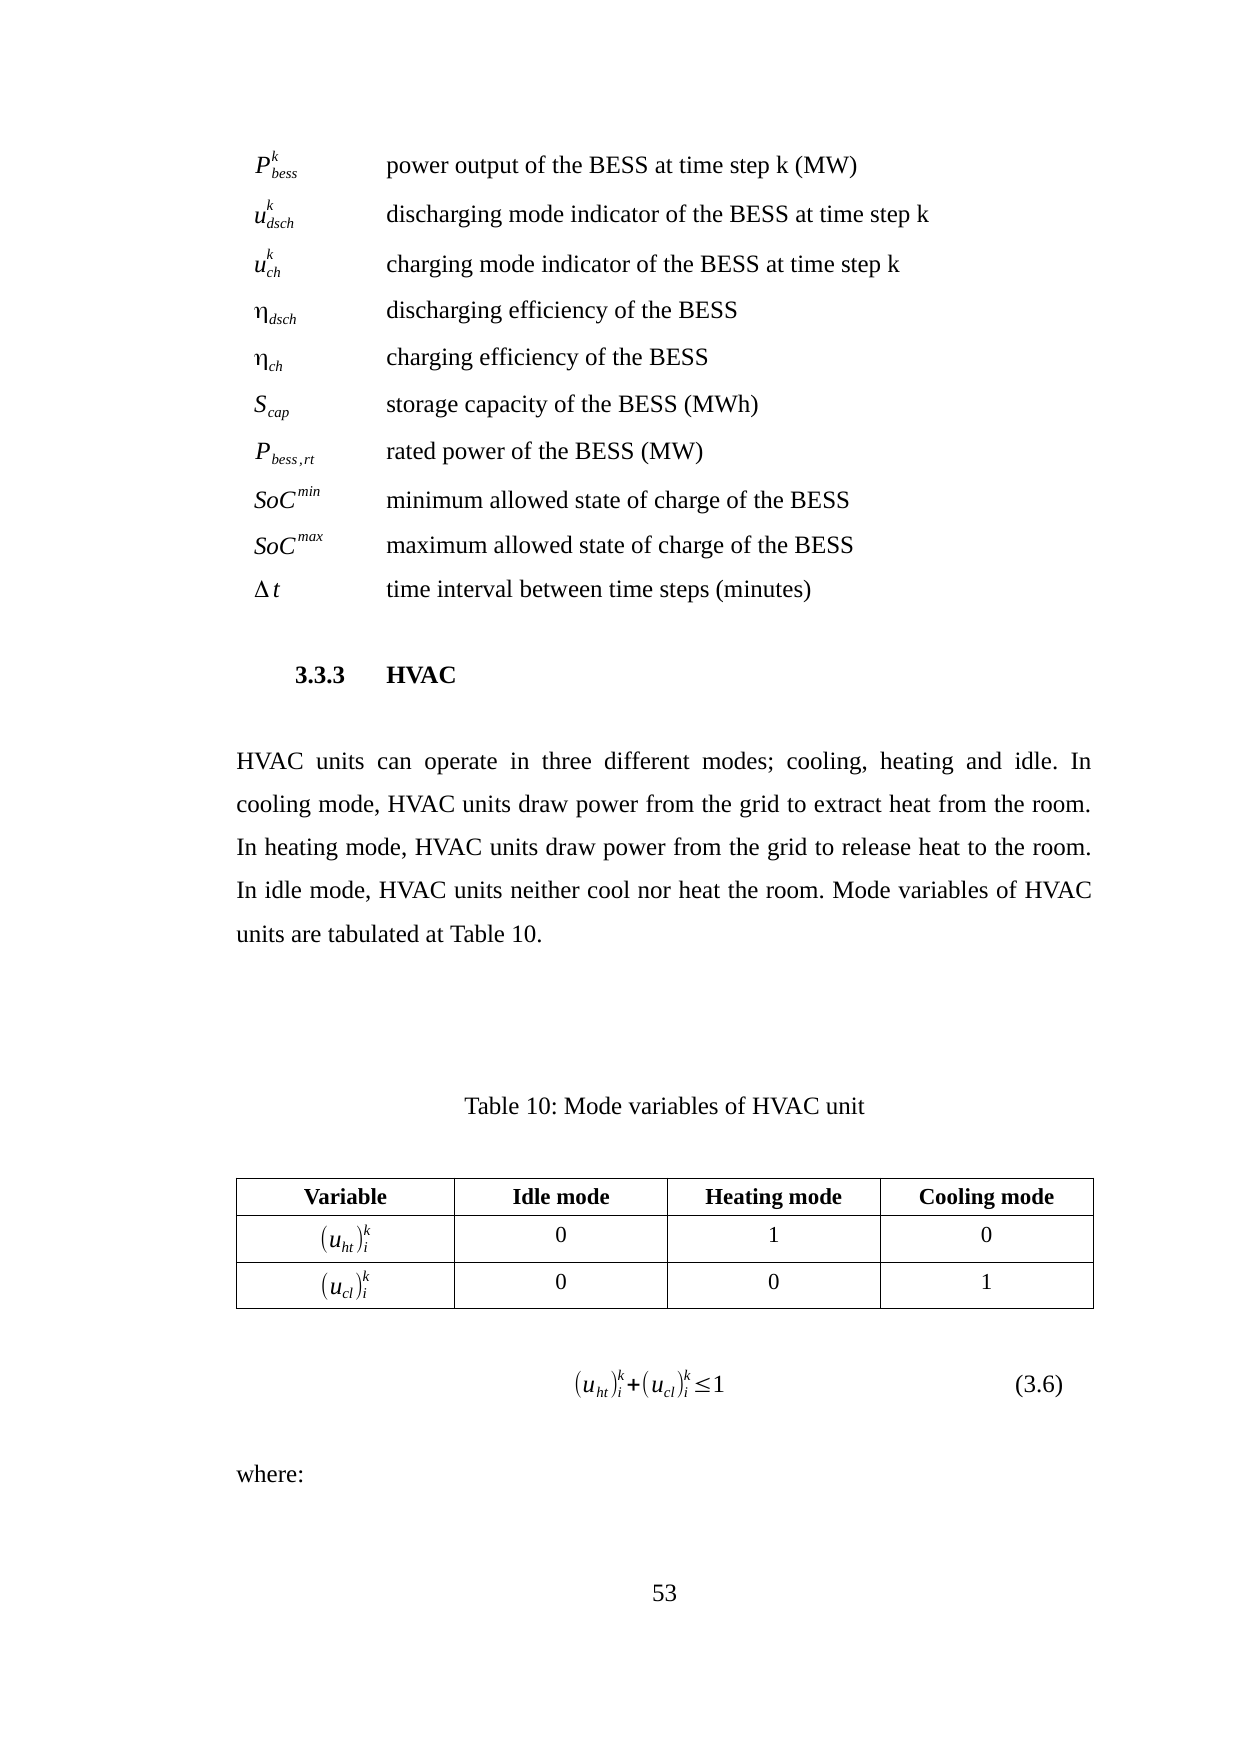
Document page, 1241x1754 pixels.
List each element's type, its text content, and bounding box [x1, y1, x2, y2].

table_cell 1 [881, 1263, 1093, 1308]
text time interval between time steps (minutes) [236, 574, 1093, 602]
table_cell 0 [455, 1216, 667, 1262]
text where: [236, 1459, 1093, 1487]
text charging efficiency of the BESS [236, 342, 1093, 374]
text (3.6) [236, 1366, 1093, 1401]
table_header Variable [237, 1179, 454, 1215]
table_header Cooling mode [881, 1179, 1093, 1215]
text minimum allowed state of charge of the BESS [236, 482, 1093, 514]
text HVAC units can operate in three different modes; cooling, heating and idle. In cooling mode, HVAC units draw power from the grid to extract heat from the room. In heating mode, HVAC units draw power from the grid to release heat to the room. In idle mode, HVAC units neither cool nor heat the room. Mode variables of HVAC units are tabulated at Table 10. [236, 746, 1093, 947]
text discharging mode indicator of the BESS at time step k [236, 197, 1093, 232]
text storage capacity of the BESS (MWh) [236, 389, 1093, 421]
text rated power of the BESS (MW) [236, 436, 1093, 468]
table_header Idle mode [455, 1179, 667, 1215]
text maximum allowed state of charge of the BESS [236, 528, 1093, 559]
table_header Heating mode [668, 1179, 880, 1215]
text discharging efficiency of the BESS [236, 295, 1093, 328]
text power output of the BESS at time step k (MW) [236, 148, 1093, 182]
table_cell [237, 1263, 454, 1308]
text Table 10: Mode variables of HVAC unit [236, 1091, 1093, 1120]
table_cell 0 [881, 1216, 1093, 1262]
table_cell 0 [455, 1263, 667, 1308]
table_cell 1 [668, 1216, 880, 1262]
table_cell [237, 1216, 454, 1262]
text charging mode indicator of the BESS at time step k [236, 246, 1093, 281]
table_cell 0 [668, 1263, 880, 1308]
list HVAC [295, 660, 1093, 689]
